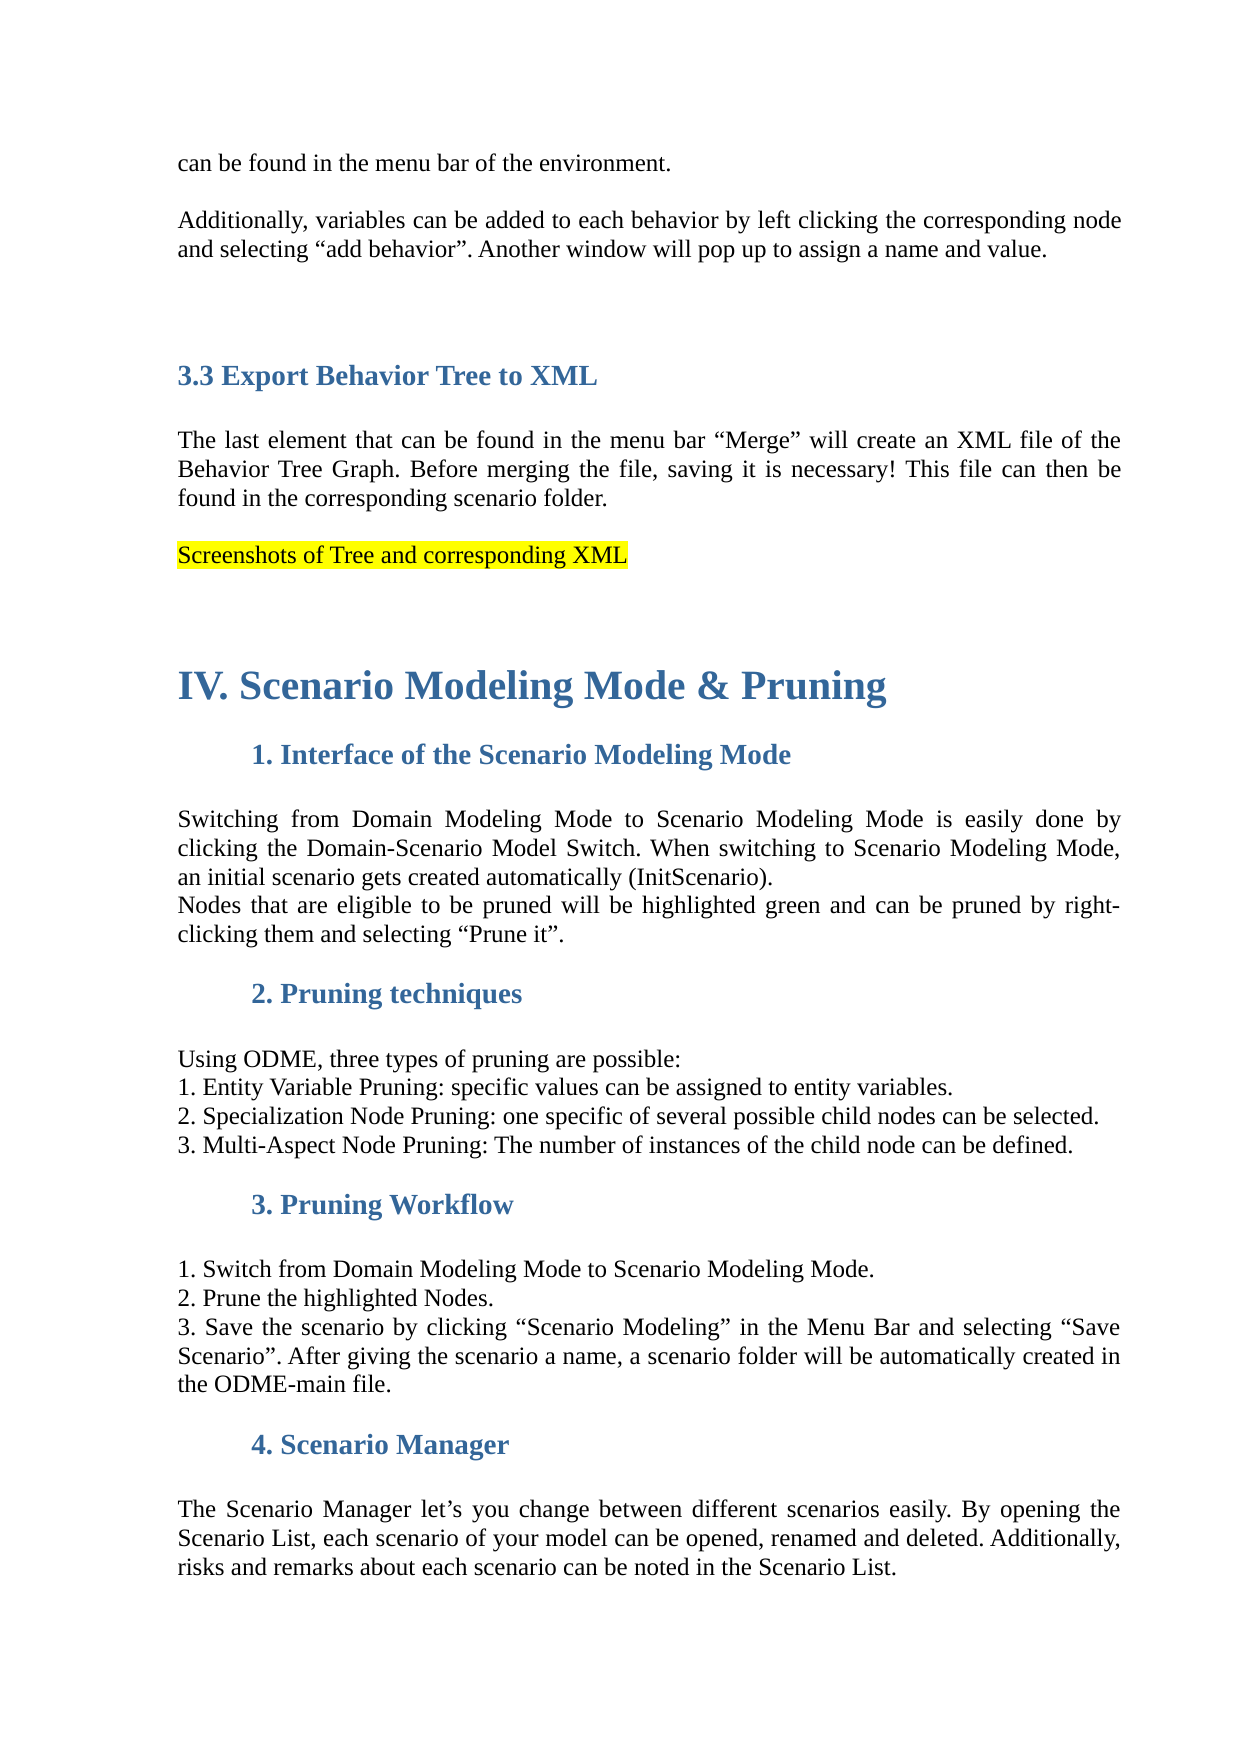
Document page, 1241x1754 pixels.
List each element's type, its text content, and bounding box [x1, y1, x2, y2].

text 1. Entity Variable Pruning: specific values can be assigned to entity variables. [177, 1072, 1122, 1101]
text 3. Pruning Workflow [177, 1187, 1122, 1221]
text 2. Prune the highlighted Nodes. [177, 1283, 1122, 1312]
text can be found in the menu bar of the environment. [177, 148, 1122, 176]
text Screenshots of Tree and corresponding XML [177, 541, 1122, 569]
text The Scenario Manager let’s you change between different scenarios easily. By opening the Scenario List, each scenario of your model can be opened, renamed and deleted. Additionally, risks and remarks about each scenario can be noted in the Scenario List. [177, 1494, 1122, 1580]
text Additionally, variables can be added to each behavior by left clicking the corresponding node and selecting “add behavior”. Another window will pop up to assign a name and value. [177, 205, 1122, 263]
text 2. Pruning techniques [177, 977, 1122, 1010]
text Nodes that are eligible to be pruned will be highlighted green and can be pruned by right-clicking them and selecting “Prune it”. [177, 890, 1122, 948]
text Using ODME, three types of pruning are possible: [177, 1044, 1122, 1072]
text IV. Scenario Modeling Mode & Pruning [177, 660, 1122, 708]
text 3. Multi-Aspect Node Pruning: The number of instances of the child node can be defined. [177, 1130, 1122, 1159]
text 3.3 Export Behavior Tree to XML [177, 358, 1122, 392]
text 2. Specialization Node Pruning: one specific of several possible child nodes can be selected. [177, 1101, 1122, 1130]
text The last element that can be found in the menu bar “Merge” will create an XML file of the Behavior Tree Graph. Before merging the file, saving it is necessary! This file can then be found in the corresponding scenario folder. [177, 426, 1122, 512]
text 1. Switch from Domain Modeling Mode to Scenario Modeling Mode. [177, 1254, 1122, 1283]
text Switching from Domain Modeling Mode to Scenario Modeling Mode is easily done by clicking the Domain-Scenario Model Switch. When switching to Scenario Modeling Mode, an initial scenario gets created automatically (InitScenario). [177, 804, 1122, 890]
text 3. Save the scenario by clicking “Scenario Modeling” in the Menu Bar and selecting “Save Scenario”. After giving the scenario a name, a scenario folder will be automatically created in the ODME-main file. [177, 1312, 1122, 1398]
text 4. Scenario Manager [177, 1427, 1122, 1461]
text 1. Interface of the Scenario Modeling Mode [177, 737, 1122, 771]
